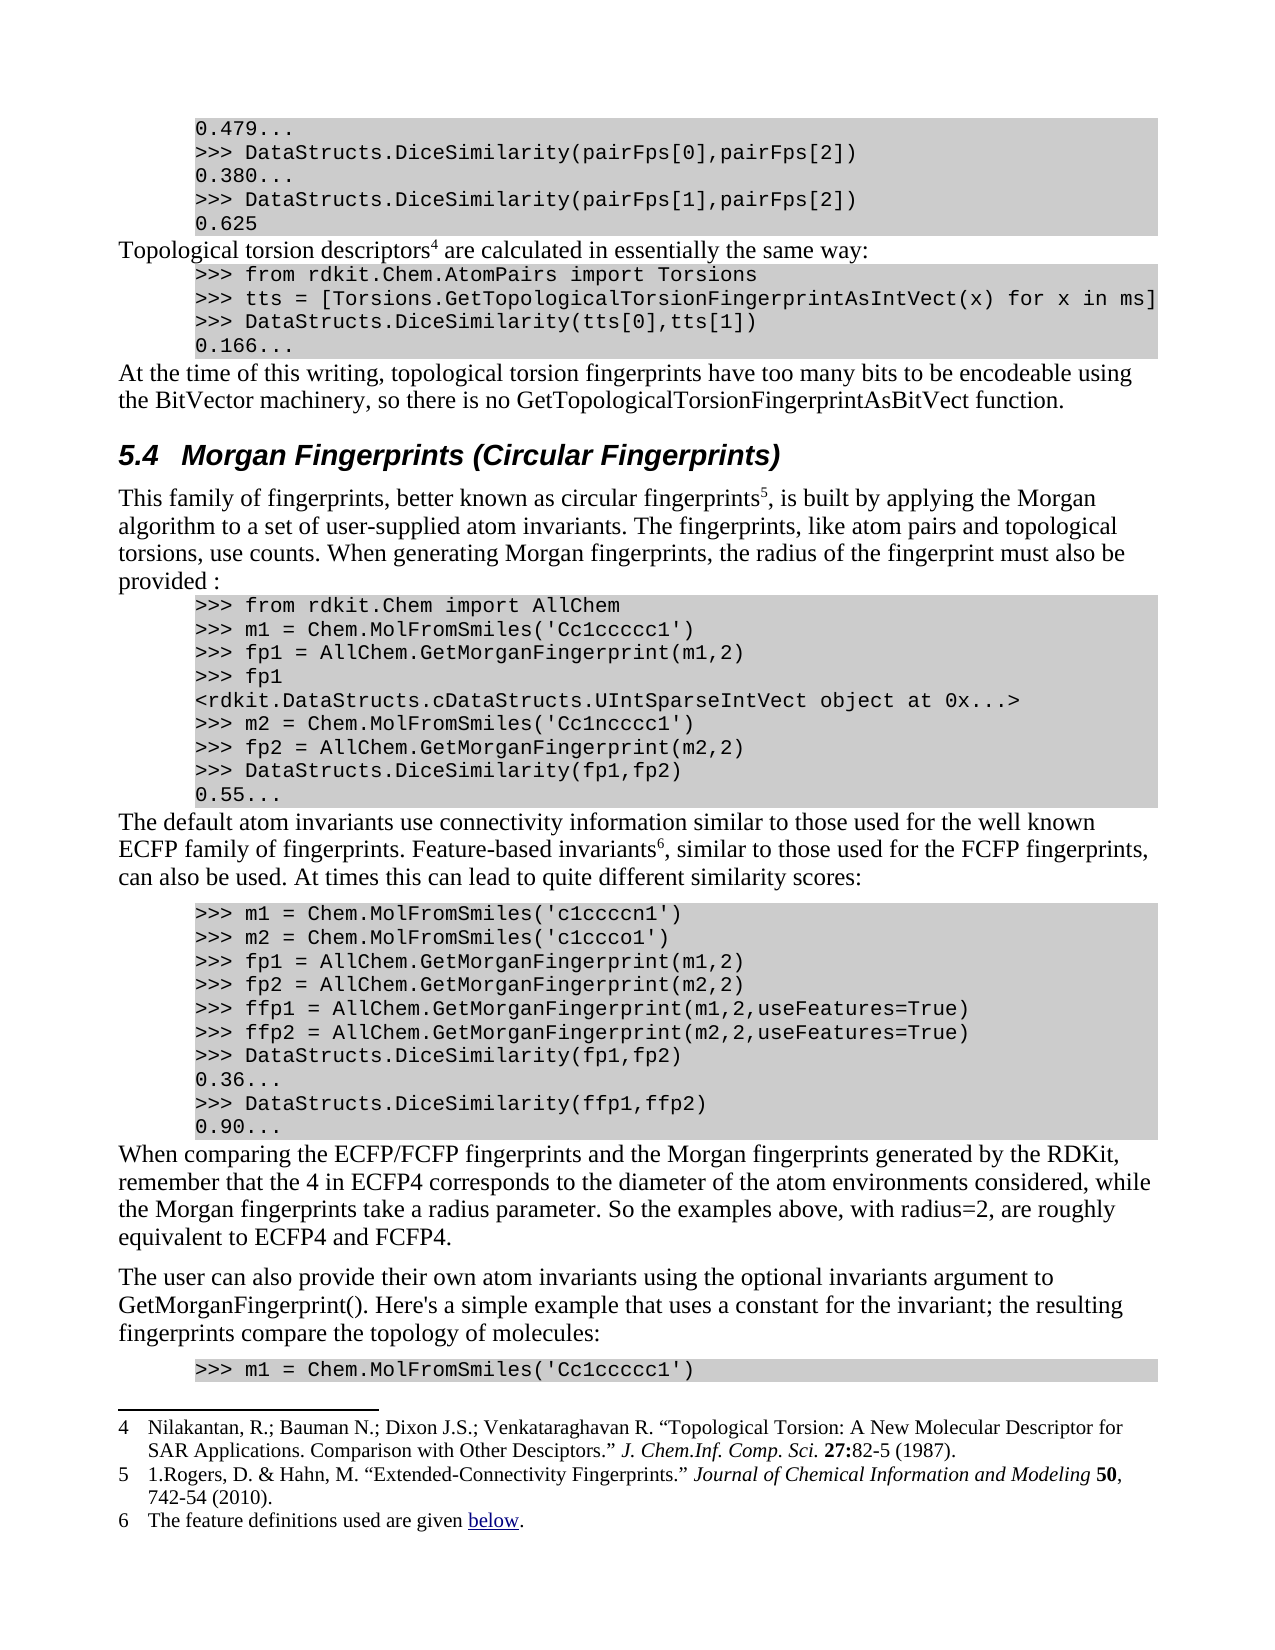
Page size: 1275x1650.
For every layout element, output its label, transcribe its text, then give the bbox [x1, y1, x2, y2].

text >>> tts = [Torsions.GetTopologicalTorsionFingerprintAsIntVect(x) for x in ms] [195, 288, 1158, 311]
text >>> from rdkit.Chem.AtomPairs import Torsions [195, 264, 1158, 288]
text >>> DataStructs.DiceSimilarity(ffp1,ffp2) [195, 1093, 1158, 1116]
text Topological torsion descriptors are calculated in essentially the same way: [118, 236, 1157, 264]
text The default atom invariants use connectivity information similar to those used for the well known ECFP family of fingerprints. Feature-based invariants, similar to those used for the FCFP fingerprints, can also be used. At times this can lead to quite different similarity scores: [118, 808, 1157, 891]
text 0.625 [195, 213, 1158, 236]
text Nilakantan, R.; Bauman N.; Dixon J.S.; Venkataraghavan R. “Topological Torsion: A New Molecular Descriptor for SAR Applications. Comparison with Other Desciptors.” J. Chem.Inf. Comp. Sci. 27:82-5 (1987). [118, 1416, 1157, 1462]
text >>> m2 = Chem.MolFromSmiles('c1ccco1') [195, 927, 1158, 951]
text 0.55... [195, 784, 1158, 808]
text 0.90... [195, 1116, 1158, 1140]
text 0.380... [195, 165, 1158, 189]
text >>> from rdkit.Chem import AllChem [195, 595, 1158, 619]
text 1.Rogers, D. & Hahn, M. “Extended-Connectivity Fingerprints.” Journal of Chemical Information and Modeling 50, 742-54 (2010). [118, 1462, 1157, 1509]
text At the time of this writing, topological torsion fingerprints have too many bits to be encodeable using the BitVector machinery, so there is no GetTopologicalTorsionFingerprintAsBitVect function. [118, 359, 1157, 414]
text >>> m1 = Chem.MolFromSmiles('Cc1ccccc1') [195, 1359, 1158, 1382]
text >>> DataStructs.DiceSimilarity(fp1,fp2) [195, 761, 1158, 784]
text 0.36... [195, 1069, 1158, 1093]
text >>> ffp2 = AllChem.GetMorganFingerprint(m2,2,useFeatures=True) [195, 1022, 1158, 1045]
text >>> m2 = Chem.MolFromSmiles('Cc1ncccc1') [195, 713, 1158, 737]
text >>> fp1 = AllChem.GetMorganFingerprint(m1,2) [195, 642, 1158, 666]
subtitle Morgan Fingerprints (Circular Fingerprints) [118, 439, 1157, 472]
text >>> DataStructs.DiceSimilarity(tts[0],tts[1]) [195, 311, 1158, 335]
text This family of fingerprints, better known as circular fingerprints, is built by applying the Morgan algorithm to a set of user-supplied atom invariants. The fingerprints, like atom pairs and topological torsions, use counts. When generating Morgan fingerprints, the radius of the fingerprint must also be provided : [118, 484, 1157, 595]
text >>> DataStructs.DiceSimilarity(pairFps[1],pairFps[2]) [195, 189, 1158, 213]
text 0.479... [195, 118, 1158, 142]
text The user can also provide their own atom invariants using the optional invariants argument to GetMorganFingerprint(). Here's a simple example that uses a constant for the invariant; the resulting fingerprints compare the topology of molecules: [118, 1263, 1157, 1346]
text >>> m1 = Chem.MolFromSmiles('Cc1ccccc1') [195, 619, 1158, 642]
text >>> ffp1 = AllChem.GetMorganFingerprint(m1,2,useFeatures=True) [195, 998, 1158, 1022]
text >>> fp1 [195, 666, 1158, 689]
text <rdkit.DataStructs.cDataStructs.UIntSparseIntVect object at 0x...> [195, 689, 1158, 713]
text >>> fp2 = AllChem.GetMorganFingerprint(m2,2) [195, 737, 1158, 761]
text >>> DataStructs.DiceSimilarity(pairFps[0],pairFps[2]) [195, 142, 1158, 165]
text When comparing the ECFP/FCFP fingerprints and the Morgan fingerprints generated by the RDKit, remember that the 4 in ECFP4 corresponds to the diameter of the atom environments considered, while the Morgan fingerprints take a radius parameter. So the examples above, with radius=2, are roughly equivalent to ECFP4 and FCFP4. [118, 1140, 1157, 1251]
text The feature definitions used are given below. [118, 1509, 1157, 1532]
text >>> DataStructs.DiceSimilarity(fp1,fp2) [195, 1045, 1158, 1069]
text >>> m1 = Chem.MolFromSmiles('c1ccccn1') [195, 903, 1158, 927]
text >>> fp2 = AllChem.GetMorganFingerprint(m2,2) [195, 974, 1158, 998]
text 0.166... [195, 335, 1158, 359]
text >>> fp1 = AllChem.GetMorganFingerprint(m1,2) [195, 951, 1158, 974]
